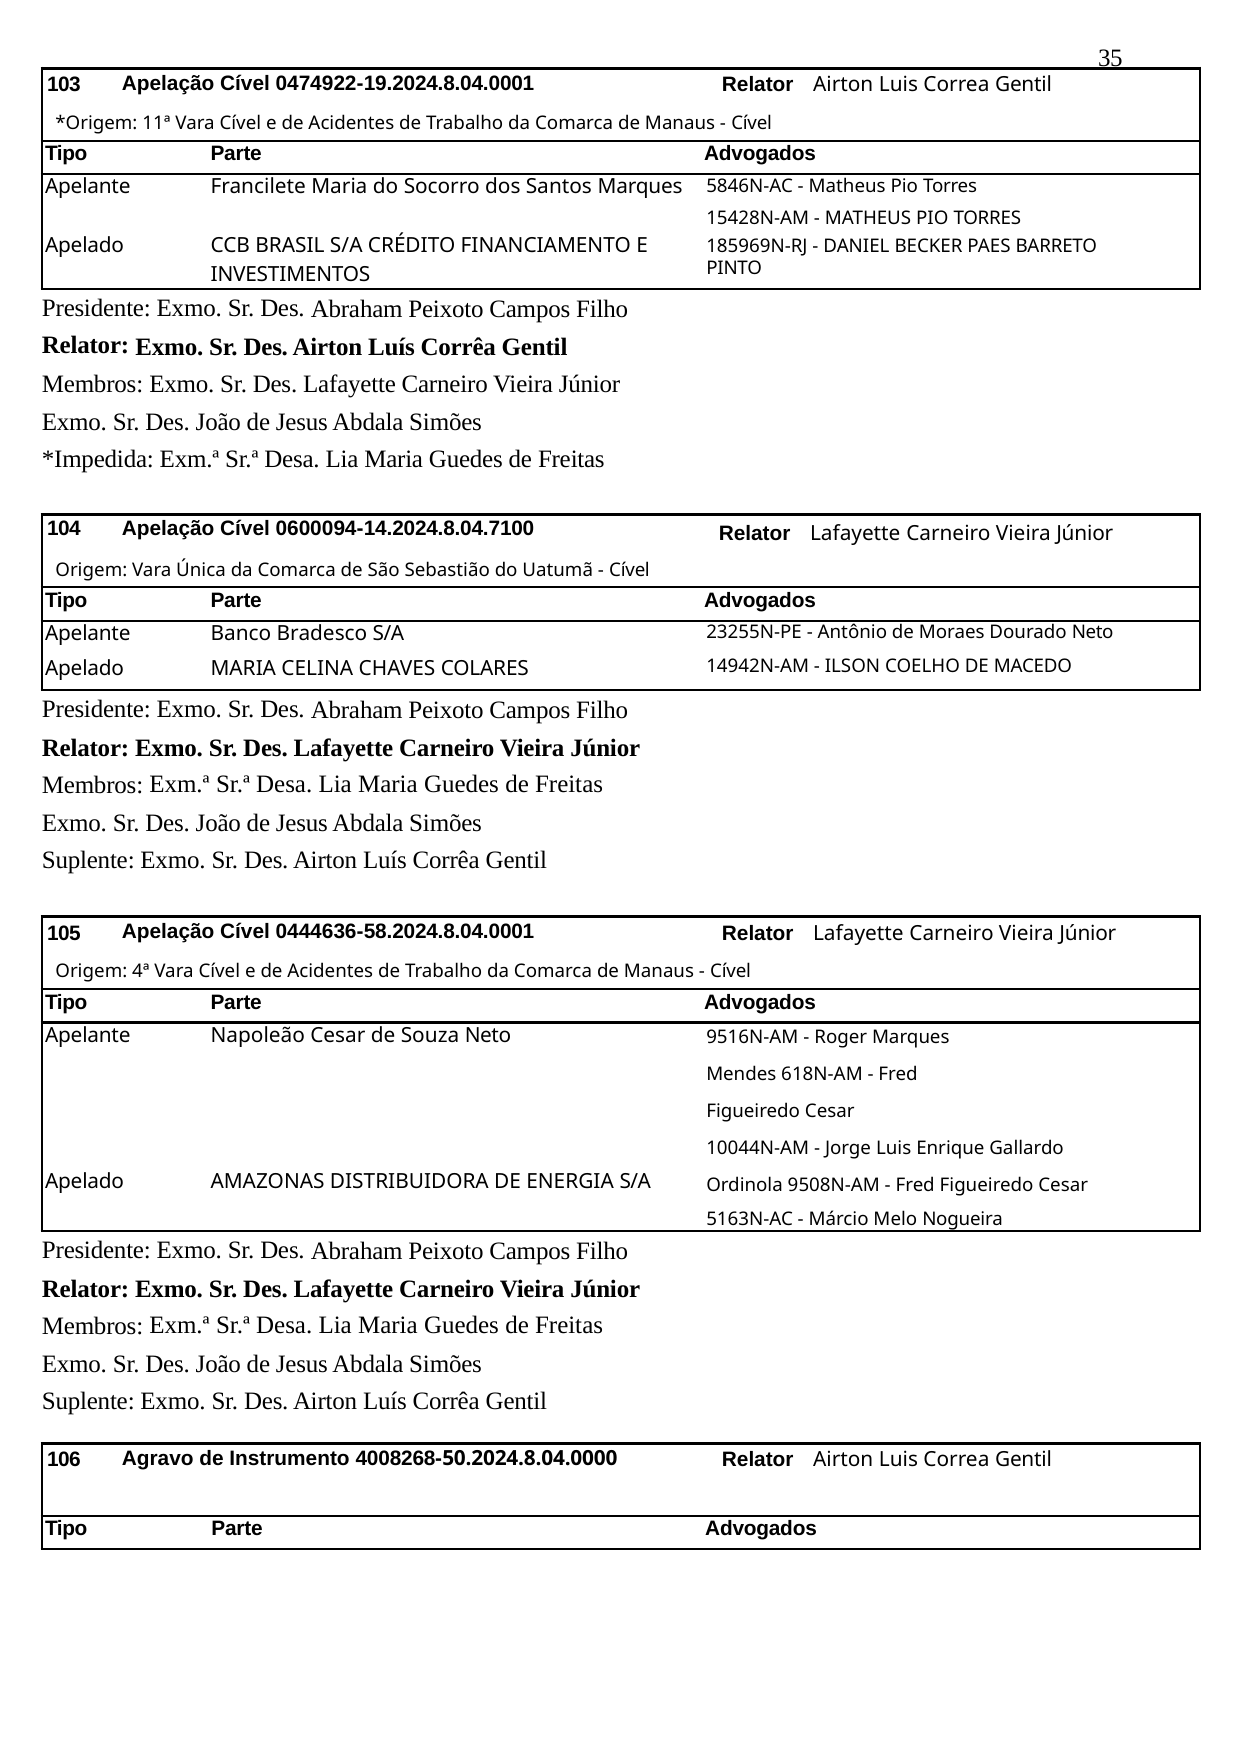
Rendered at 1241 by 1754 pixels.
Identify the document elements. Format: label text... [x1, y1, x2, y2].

table_cell Advogados [685, 990, 1199, 1021]
table_cell Apelado [43, 648, 167, 689]
table_header 106 Agravo de Instrumento 4008268-50.2024.8.04.0000 Relator Airton Luis Correa Gentil [43, 1445, 1199, 1515]
table_cell [43, 258, 167, 288]
table_cell 15428N-AM - MATHEUS PIO TORRES [686, 201, 1199, 231]
table_cell Apelante Apelado [43, 1024, 167, 1230]
text Exmo. Sr. Des. João de Jesus Abdala Simões [42, 405, 1211, 435]
table_cell Apelante [43, 622, 167, 648]
table_cell Tipo [43, 588, 167, 619]
text Relator: Exmo. Sr. Des. Airton Luís Corrêa Gentil [42, 330, 1211, 360]
table_cell CCB BRASIL S/A CRÉDITO FINANCIAMENTO E [167, 231, 686, 258]
text Presidente: Exmo. Sr. Des. Abraham Peixoto Campos Filho [42, 1235, 1211, 1265]
text Membros: Exm.ª Sr.ª Desa. Lia Maria Guedes de Freitas [42, 769, 1211, 799]
text Relator: Exmo. Sr. Des. Lafayette Carneiro Vieira Júnior [42, 732, 1211, 762]
table_cell INVESTIMENTOS [167, 258, 686, 288]
table_cell Parte [167, 990, 685, 1021]
table_cell Tipo [43, 142, 167, 173]
table_header 105 Apelação Cível 0444636-58.2024.8.04.0001 Relator Lafayette Carneiro Vieira Júnior Origem: 4ª Vara Cível e de Acidentes de Trabalho da Comarca de Manaus - Cível [43, 918, 1199, 988]
table_cell Apelante [43, 175, 167, 201]
table_cell 23255N-PE - Antônio de Moraes Dourado Neto [669, 622, 1199, 648]
text Presidente: Exmo. Sr. Des. Abraham Peixoto Campos Filho [42, 293, 1211, 323]
text Suplente: Exmo. Sr. Des. Airton Luís Corrêa Gentil [42, 844, 1211, 874]
text Membros: Exmo. Sr. Des. Lafayette Carneiro Vieira Júnior [42, 368, 1211, 398]
table_cell Tipo [43, 990, 167, 1021]
text Exmo. Sr. Des. João de Jesus Abdala Simões [42, 807, 1211, 837]
text *Impedida: Exm.ª Sr.ª Desa. Lia Maria Guedes de Freitas [42, 443, 1211, 473]
text Presidente: Exmo. Sr. Des. Abraham Peixoto Campos Filho [42, 694, 1211, 724]
table_cell Napoleão Cesar de Souza Neto AMAZONAS DISTRIBUIDORA DE ENERGIA S/A [167, 1024, 685, 1230]
table_cell [43, 201, 167, 231]
table_header 104 Apelação Cível 0600094-14.2024.8.04.7100 Origem: Vara Única da Comarca de São Sebastião do Uatumã - Cível [43, 516, 669, 586]
table_cell 5846N-AC - Matheus Pio Torres [686, 175, 1199, 201]
table_cell Advogados [669, 588, 1199, 619]
table_cell 185969N-RJ - DANIEL BECKER PAES BARRETO [686, 231, 1199, 258]
table_cell 9516N-AM - Roger Marques Mendes 618N-AM - Fred Figueiredo Cesar 10044N-AM - Jorge Luis Enrique Gallardo Ordinola 9508N-AM - Fred Figueiredo Cesar 5163N-AC - Márcio Melo Nogueira [685, 1024, 1199, 1230]
table_cell Advogados [686, 142, 1199, 173]
text Exmo. Sr. Des. João de Jesus Abdala Simões [42, 1347, 1211, 1378]
table_cell Tipo Parte Advogados [43, 1517, 1199, 1548]
table_cell 14942N-AM - ILSON COELHO DE MACEDO [669, 648, 1199, 689]
table_cell Parte [167, 588, 669, 619]
text Relator: Exmo. Sr. Des. Lafayette Carneiro Vieira Júnior [42, 1272, 1211, 1303]
table_cell [167, 201, 686, 231]
table_cell Apelado [43, 231, 167, 258]
table_header Relator Lafayette Carneiro Vieira Júnior [669, 516, 1199, 586]
table_header 103 Apelação Cível 0474922-19.2024.8.04.0001 Relator Airton Luis Correa Gentil *Origem: 11ª Vara Cível e de Acidentes de Trabalho da Comarca de Manaus - Cível [43, 70, 1199, 139]
table_cell Francilete Maria do Socorro dos Santos Marques [167, 175, 686, 201]
table_cell PINTO [686, 258, 1199, 288]
text Suplente: Exmo. Sr. Des. Airton Luís Corrêa Gentil [42, 1385, 1211, 1415]
table_cell MARIA CELINA CHAVES COLARES [167, 648, 669, 689]
table_cell Banco Bradesco S/A [167, 622, 669, 648]
text Membros: Exm.ª Sr.ª Desa. Lia Maria Guedes de Freitas [42, 1310, 1211, 1340]
table_cell Parte [167, 142, 686, 173]
